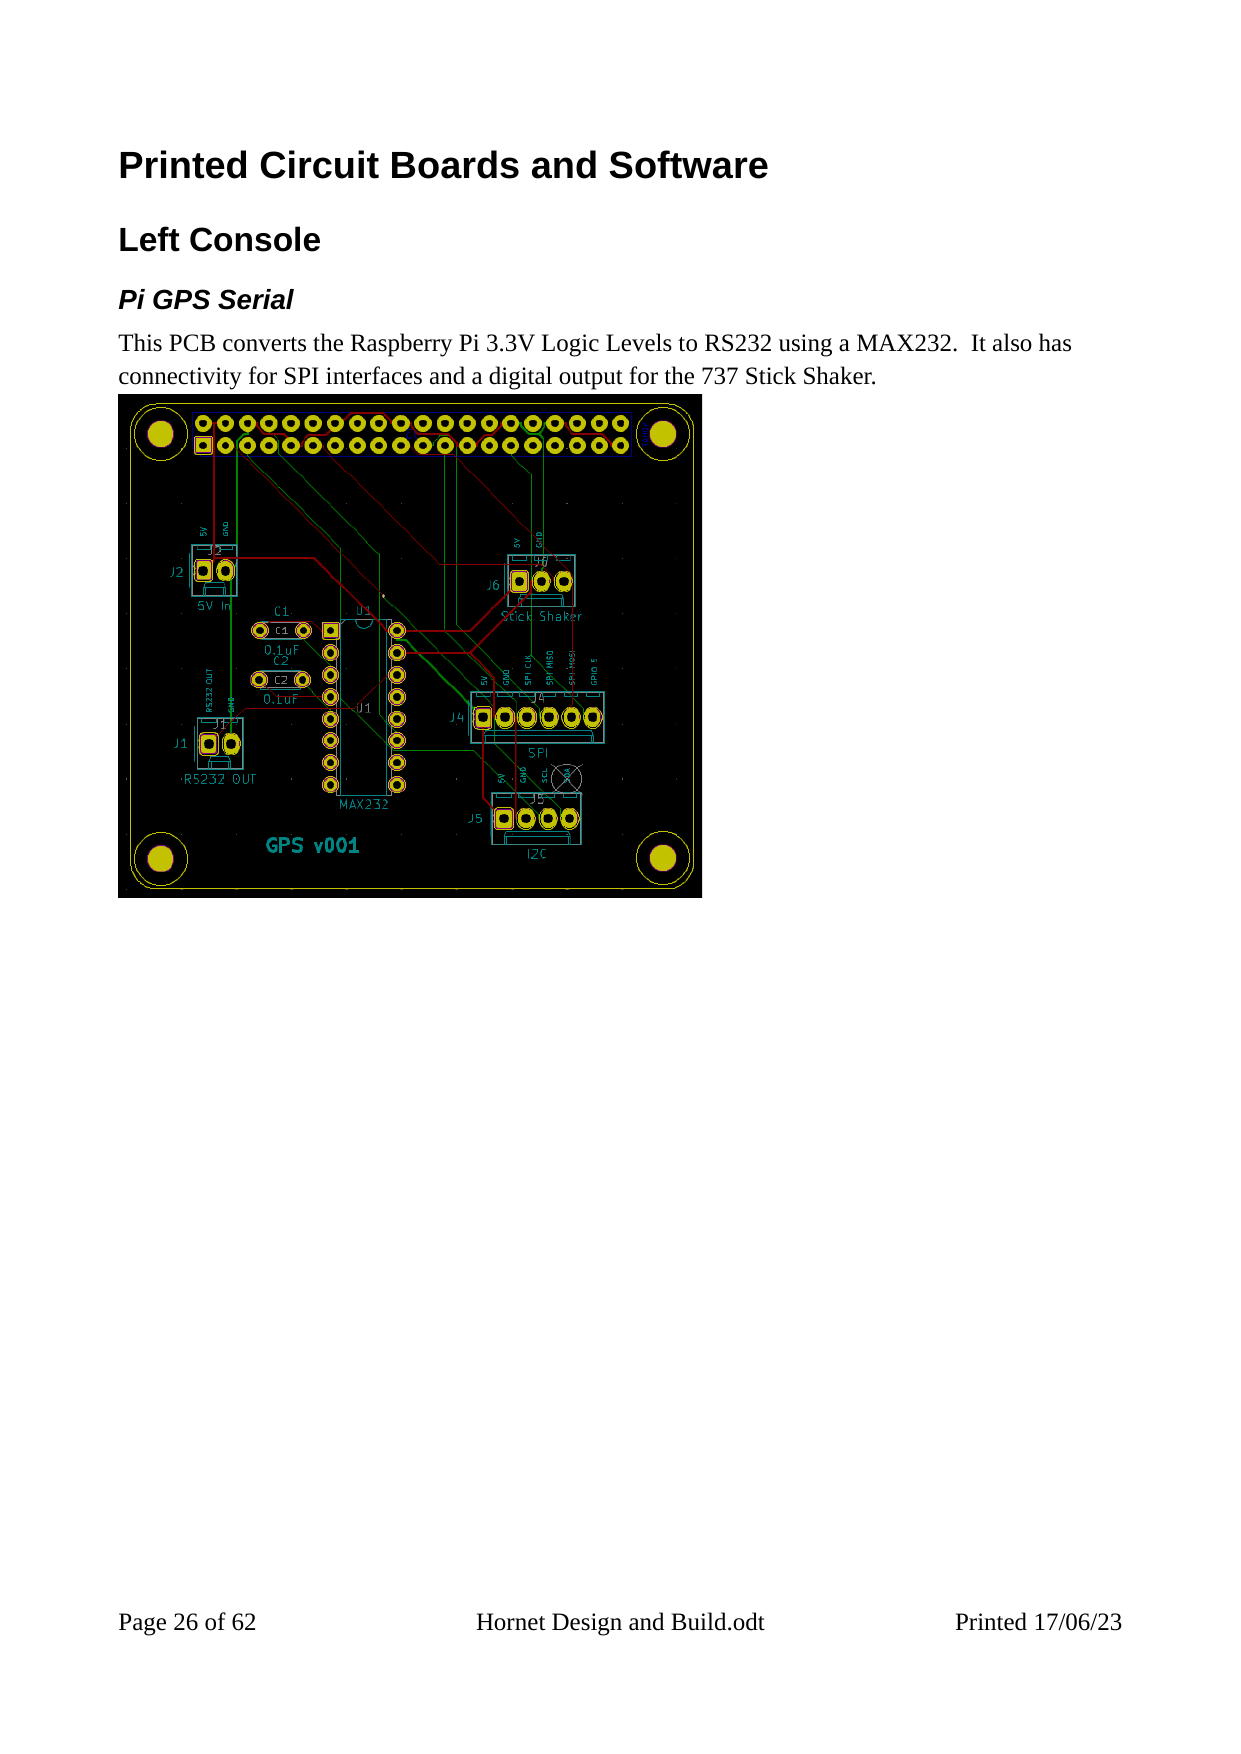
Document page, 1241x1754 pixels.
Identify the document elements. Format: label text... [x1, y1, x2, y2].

subtitle Printed Circuit Boards and Software [118, 143, 1122, 187]
subtitle Pi GPS Serial [118, 284, 1122, 316]
picture [118, 394, 703, 898]
subtitle Left Console [118, 220, 1122, 259]
text This PCB converts the Raspberry Pi 3.3V Logic Levels to RS232 using a MAX232. It also has connectivity for SPI interfaces and a digital output for the 737 Stick Shaker. [118, 328, 1122, 390]
